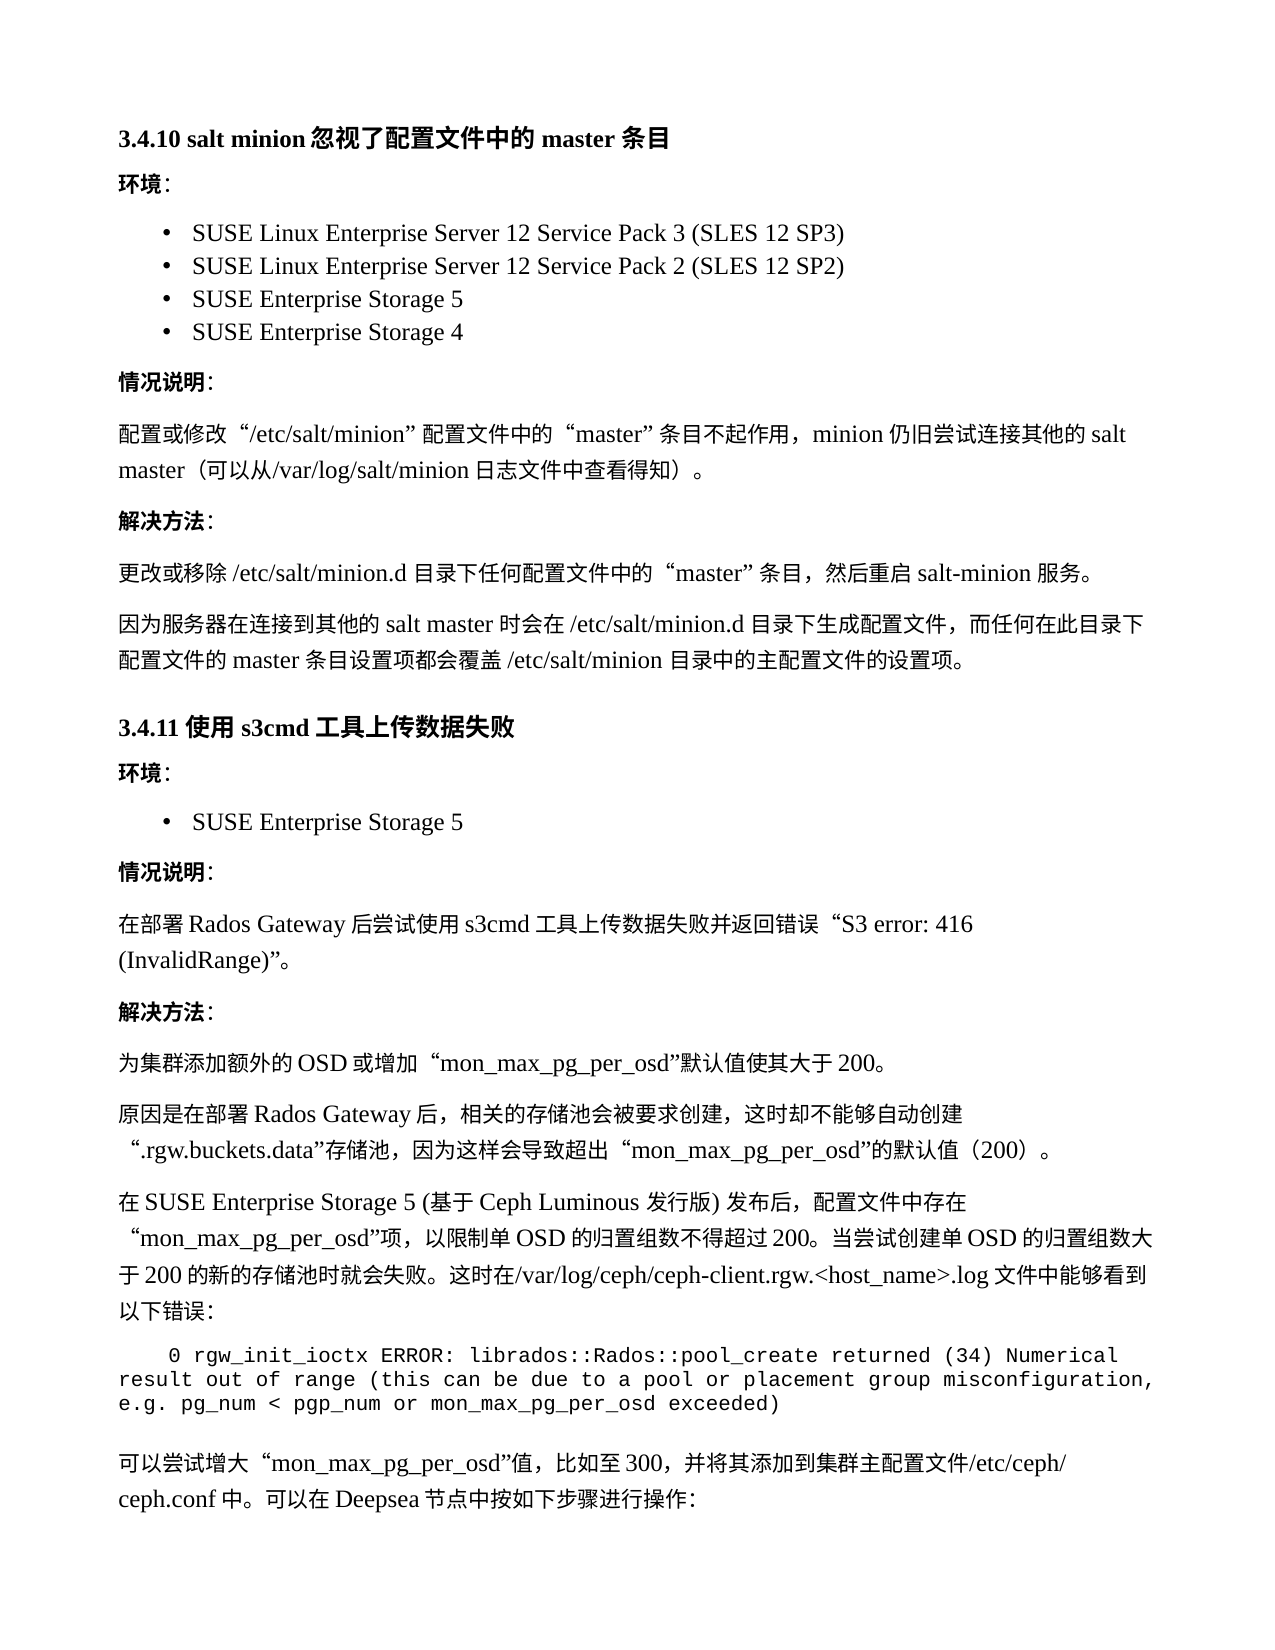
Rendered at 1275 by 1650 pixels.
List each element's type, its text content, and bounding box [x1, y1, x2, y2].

list SUSE Linux Enterprise Server 12 Service Pack 2 (SLES 12 SP2) [162, 251, 1157, 280]
text 环境： [118, 167, 1157, 198]
subtitle 3.4.11 使用 s3cmd 工具上传数据失败 [118, 707, 1157, 743]
text 在SUSE Enterprise Storage 5 (基于 Ceph Luminous 发行版) 发布后，配置文件中存在“mon_max_pg_per_osd”项，以限制单OSD的归置组数不得超过200。当尝试创建单OSD的归置组数大于200的新的存储池时就会失败。这时在/var/log/ceph/ceph-client.rgw.<host_name>.log文件中能够看到以下错误： [118, 1185, 1157, 1326]
list SUSE Enterprise Storage 5 [162, 284, 1157, 313]
text 在部署Rados Gateway后尝试使用s3cmd工具上传数据失败并返回错误“S3 error: 416 (InvalidRange)”。 [118, 907, 1157, 975]
text 配置或修改“/etc/salt/minion” 配置文件中的“master” 条目不起作用，minion 仍旧尝试连接其他的 salt master（可以从/var/log/salt/minion日志文件中查看得知）。 [118, 417, 1157, 485]
subtitle 3.4.10 salt minion忽视了配置文件中的 master 条目 [118, 118, 1157, 154]
text 环境： [118, 756, 1157, 788]
text 为集群添加额外的OSD或增加“mon_max_pg_per_osd”默认值使其大于200。 [118, 1046, 1157, 1077]
text 解决方法： [118, 504, 1157, 536]
list SUSE Enterprise Storage 5 [162, 807, 1157, 836]
text 更改或移除 /etc/salt/minion.d 目录下任何配置文件中的“master” 条目，然后重启 salt-minion 服务。 [118, 556, 1157, 587]
list SUSE Linux Enterprise Server 12 Service Pack 3 (SLES 12 SP3) [162, 218, 1157, 247]
list SUSE Enterprise Storage 4 [162, 317, 1157, 346]
text 0 rgw_init_ioctx ERROR: librados::Rados::pool_create returned (34) Numerical result out of range (this can be due to a pool or placement group misconfiguration, e.g. pg_num < pgp_num or mon_max_pg_per_osd exceeded) [118, 1345, 1157, 1416]
text 可以尝试增大“mon_max_pg_per_osd”值，比如至300，并将其添加到集群主配置文件/etc/ceph/ceph.conf中。可以在Deepsea节点中按如下步骤进行操作： [118, 1446, 1157, 1514]
text 情况说明： [118, 365, 1157, 397]
text 情况说明： [118, 855, 1157, 887]
text 因为服务器在连接到其他的 salt master 时会在 /etc/salt/minion.d 目录下生成配置文件，而任何在此目录下配置文件的 master 条目设置项都会覆盖 /etc/salt/minion 目录中的主配置文件的设置项。 [118, 607, 1157, 675]
text 解决方法： [118, 994, 1157, 1026]
text 原因是在部署Rados Gateway后，相关的存储池会被要求创建，这时却不能够自动创建“.rgw.buckets.data”存储池，因为这样会导致超出“mon_max_pg_per_osd”的默认值（200）。 [118, 1097, 1157, 1165]
